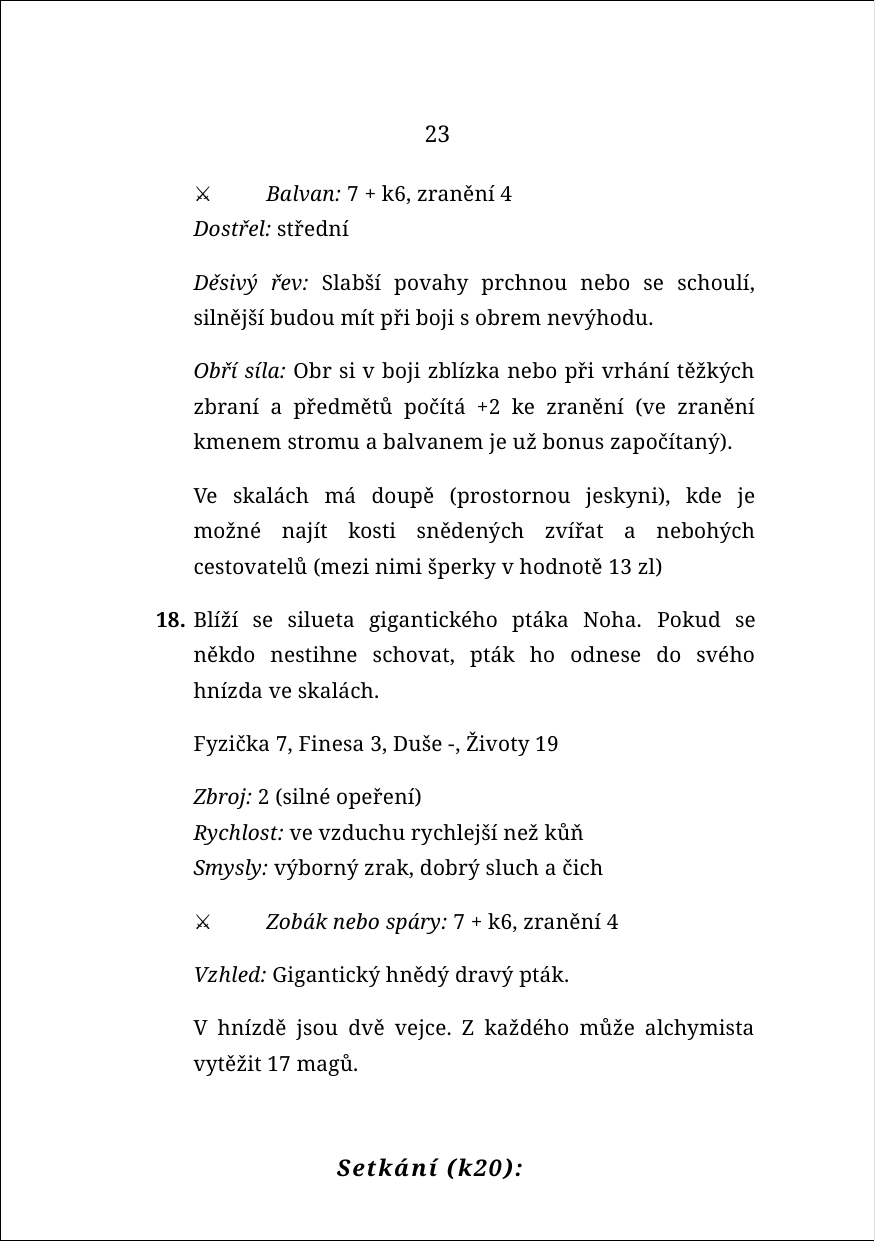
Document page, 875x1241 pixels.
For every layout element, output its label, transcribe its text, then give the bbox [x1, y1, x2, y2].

list ⚔ Balvan: 7 + k6, zranění 4 [156, 179, 756, 207]
list Smysly: výborný zrak, dobrý sluch a čich [156, 853, 756, 882]
list Obří síla: Obr si v boji zblízka nebo při vrhání těžkých zbraní a předmětů počítá +2 ke zranění (ve zranění kmenem stromu a balvanem je už bonus započítaný). [156, 356, 756, 456]
list Blíží se silueta gigantického ptáka Noha. Pokud se někdo nestihne schovat, pták ho odnese do svého hnízda ve skalách. [156, 605, 756, 704]
list V hnízdě jsou dvě vejce. Z každého může alchymista vytěžit 17 magů. [156, 1013, 756, 1077]
list Děsivý řev: Slabší povahy prchnou nebo se schoulí, silnější budou mít při boji s obrem nevýhodu. [156, 268, 756, 332]
list Ve skalách má doupě (prostornou jeskyni), kde je možné najít kosti snědených zvířat a nebohých cestovatelů (mezi nimi šperky v hodnotě 13 zl) [156, 481, 756, 580]
list Zbroj: 2 (silné opeření) [156, 782, 756, 811]
list Vzhled: Gigantický hnědý dravý pták. [156, 960, 756, 988]
list Dostřel: střední [156, 214, 756, 243]
list ⚔ Zobák nebo spáry: 7 + k6, zranění 4 [156, 907, 756, 935]
list Rychlost: ve vzduchu rychlejší než kůň [156, 818, 756, 846]
list Fyzička 7, Finesa 3, Duše -, Životy 19 [156, 729, 756, 758]
